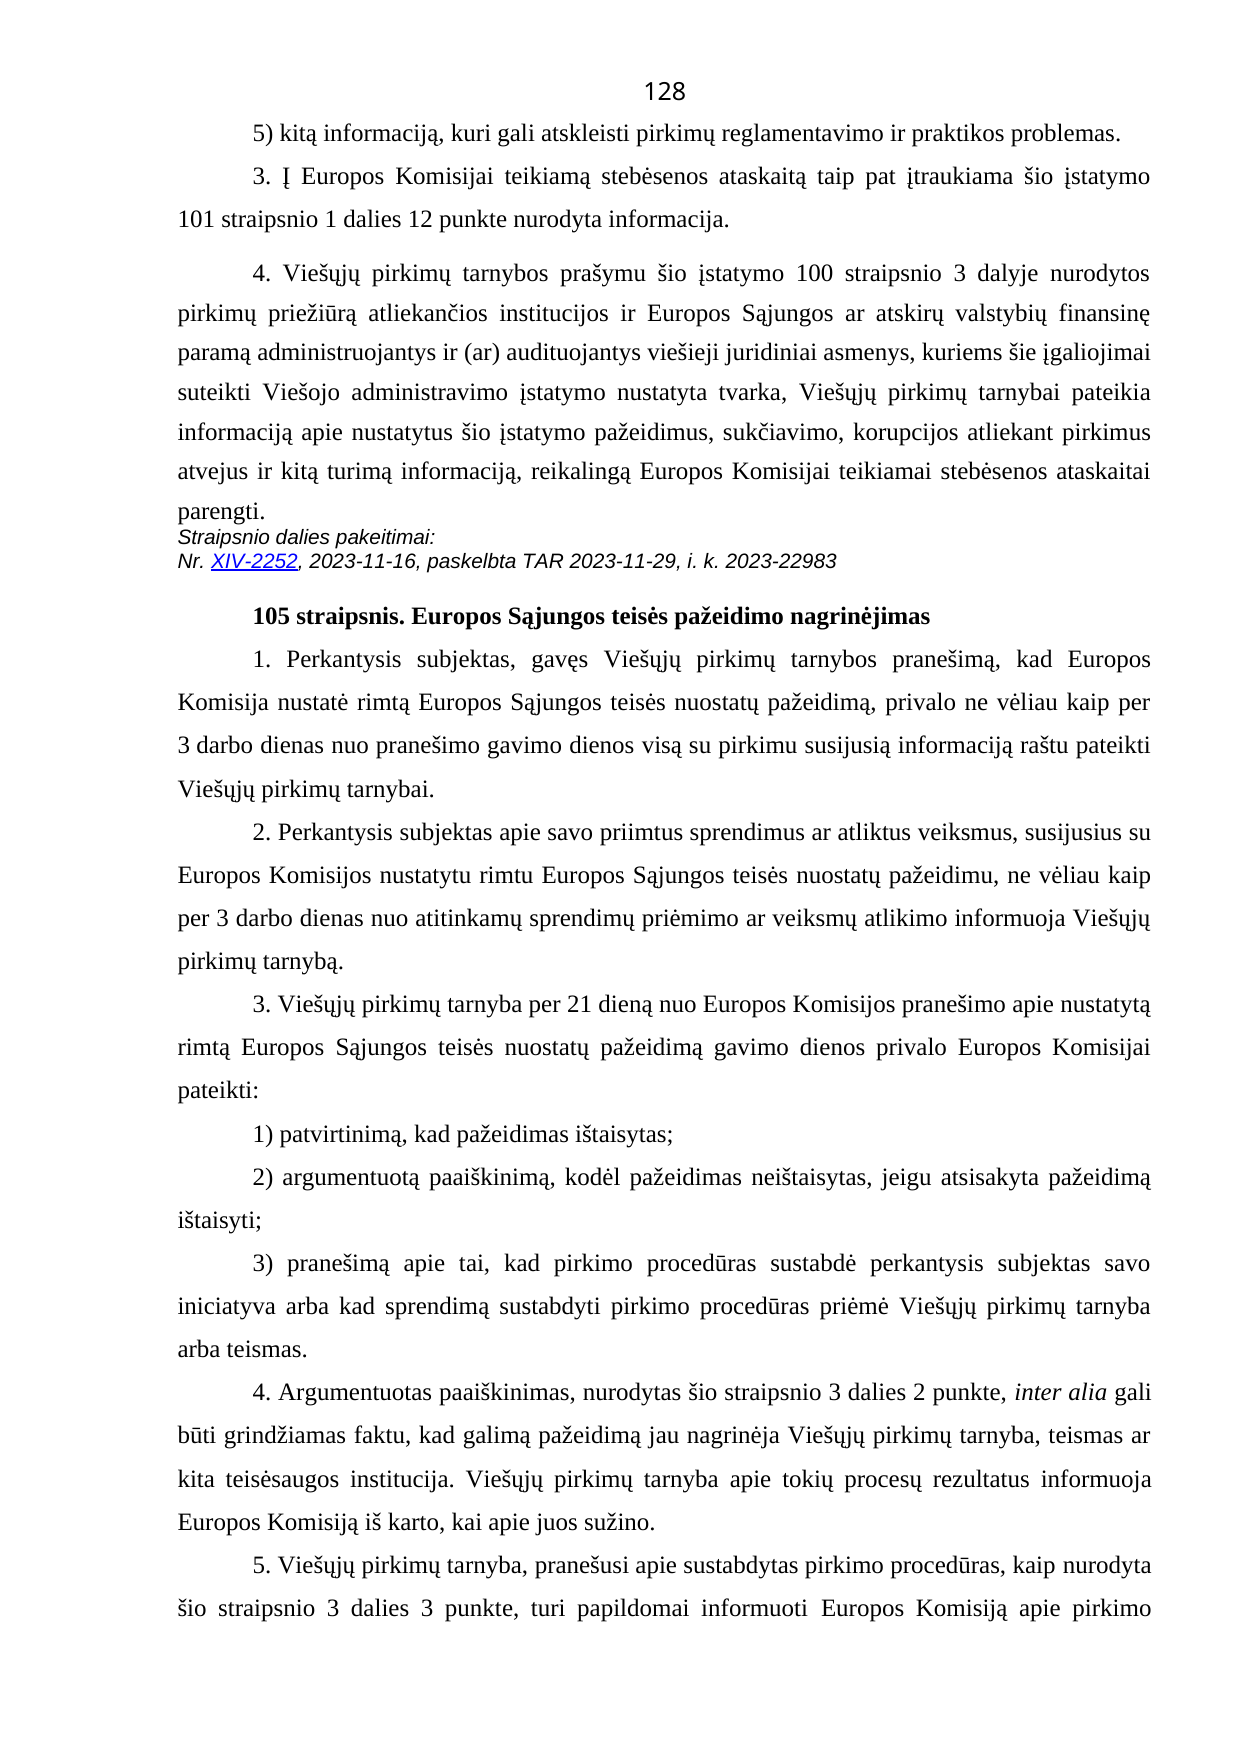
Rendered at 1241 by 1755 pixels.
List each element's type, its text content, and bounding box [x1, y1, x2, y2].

text 1) patvirtinimą, kad pažeidimas ištaisytas; [177, 1119, 1152, 1147]
text 3. Viešųjų pirkimų tarnyba per 21 dieną nuo Europos Komisijos pranešimo apie nustatytą rimtą Europos Sąjungos teisės nuostatų pažeidimą gavimo dienos privalo Europos Komisijai pateikti: [177, 989, 1152, 1104]
text 2) argumentuotą paaiškinimą, kodėl pažeidimas neištaisytas, jeigu atsisakyta pažeidimą ištaisyti; [177, 1162, 1152, 1234]
text 5) kitą informaciją, kuri gali atskleisti pirkimų reglamentavimo ir praktikos problemas. [177, 118, 1152, 147]
text 105 straipsnis. Europos Sąjungos teisės pažeidimo nagrinėjimas [177, 601, 1152, 630]
text 3) pranešimą apie tai, kad pirkimo procedūras sustabdė perkantysis subjektas savo iniciatyva arba kad sprendimą sustabdyti pirkimo procedūras priėmė Viešųjų pirkimų tarnyba arba teismas. [177, 1248, 1152, 1363]
text 5. Viešųjų pirkimų tarnyba, pranešusi apie sustabdytas pirkimo procedūras, kaip nurodyta šio straipsnio 3 dalies 3 punkte, turi papildomai informuoti Europos Komisiją apie pirkimo [177, 1550, 1152, 1622]
text Nr. XIV-2252, 2023-11-16, paskelbta TAR 2023-11-29, i. k. 2023-22983 [177, 548, 1152, 572]
text 3. Į Europos Komisijai teikiamą stebėsenos ataskaitą taip pat įtraukiama šio įstatymo 101 straipsnio 1 dalies 12 punkte nurodyta informacija. [177, 161, 1152, 233]
text 4. Viešųjų pirkimų tarnybos prašymu šio įstatymo 100 straipsnio 3 dalyje nurodytos pirkimų priežiūrą atliekančios institucijos ir Europos Sąjungos ar atskirų valstybių finansinę paramą administruojantys ir (ar) audituojantys viešieji juridiniai asmenys, kuriems šie įgaliojimai suteikti Viešojo administravimo įstatymo nustatyta tvarka, Viešųjų pirkimų tarnybai pateikia informaciją apie nustatytus šio įstatymo pažeidimus, sukčiavimo, korupcijos atliekant pirkimus atvejus ir kitą turimą informaciją, reikalingą Europos Komisijai teikiamai stebėsenos ataskaitai parengti. [177, 247, 1152, 524]
text 4. Argumentuotas paaiškinimas, nurodytas šio straipsnio 3 dalies 2 punkte, inter alia gali būti grindžiamas faktu, kad galimą pažeidimą jau nagrinėja Viešųjų pirkimų tarnyba, teismas ar kita teisėsaugos institucija. Viešųjų pirkimų tarnyba apie tokių procesų rezultatus informuoja Europos Komisiją iš karto, kai apie juos sužino. [177, 1377, 1152, 1536]
text 1. Perkantysis subjektas, gavęs Viešųjų pirkimų tarnybos pranešimą, kad Europos Komisija nustatė rimtą Europos Sąjungos teisės nuostatų pažeidimą, privalo ne vėliau kaip per 3 darbo dienas nuo pranešimo gavimo dienos visą su pirkimu susijusią informaciją raštu pateikti Viešųjų pirkimų tarnybai. [177, 644, 1152, 802]
text 2. Perkantysis subjektas apie savo priimtus sprendimus ar atliktus veiksmus, susijusius su Europos Komisijos nustatytu rimtu Europos Sąjungos teisės nuostatų pažeidimu, ne vėliau kaip per 3 darbo dienas nuo atitinkamų sprendimų priėmimo ar veiksmų atlikimo informuoja Viešųjų pirkimų tarnybą. [177, 817, 1152, 975]
text Straipsnio dalies pakeitimai: [177, 524, 1152, 548]
